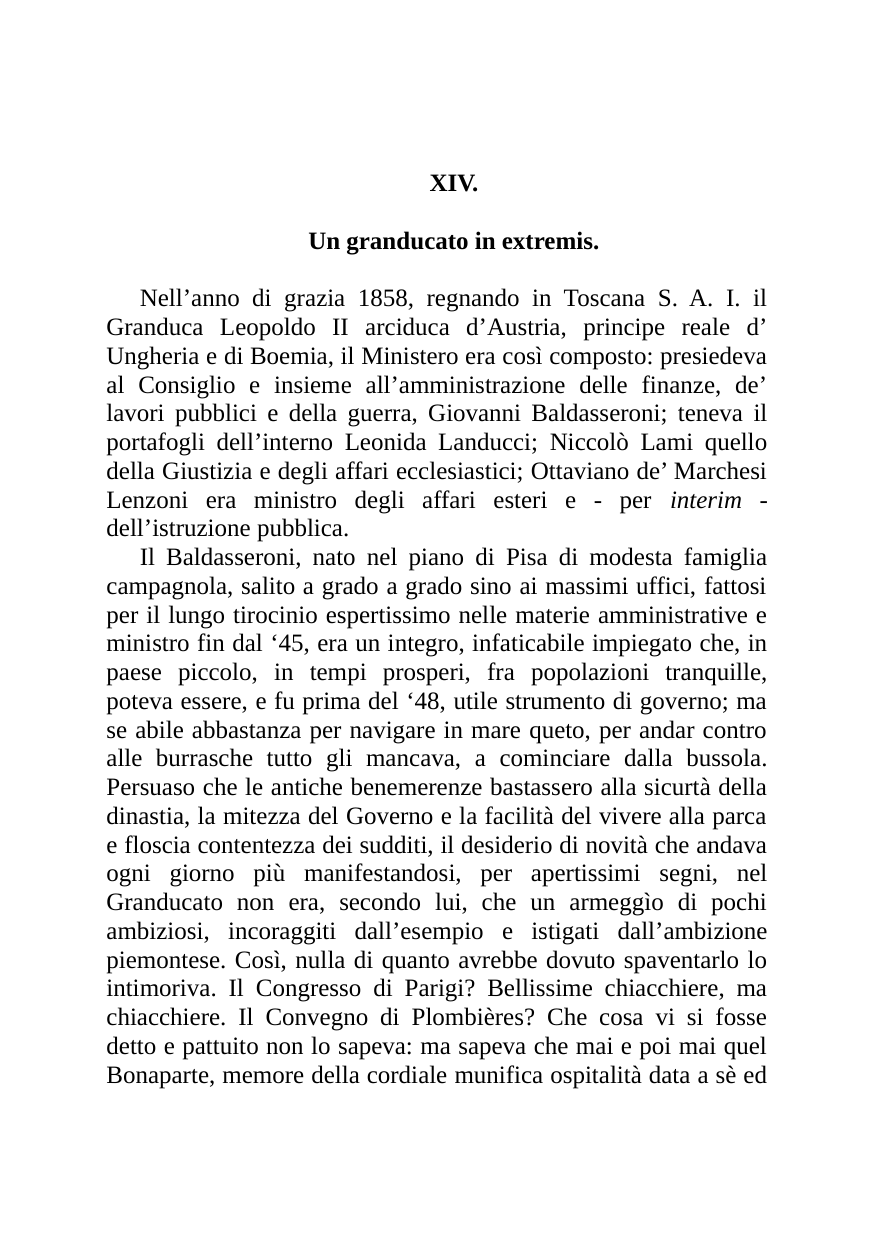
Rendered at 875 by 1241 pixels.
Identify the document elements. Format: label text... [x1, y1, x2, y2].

text Nell’anno di grazia 1858, regnando in Toscana S. A. I. il Granduca Leopoldo II arciduca d’Austria, principe reale d’ Ungheria e di Boemia, il Ministero era così composto: presiedeva al Consiglio e insieme all’amministrazione delle finanze, de’ lavori pubblici e della guerra, Giovanni Baldasseroni; teneva il portafogli dell’interno Leonida Landucci; Niccolò Lami quello della Giustizia e degli affari ecclesiastici; Ottaviano de’ Marchesi Lenzoni era ministro degli affari esteri e - per interim - dell’istruzione pubblica. [106, 283, 768, 542]
text Il Baldasseroni, nato nel piano di Pisa di modesta famiglia campagnola, salito a grado a grado sino ai massimi uffici, fattosi per il lungo tirocinio espertissimo nelle materie amministrative e ministro fin dal ‘45, era un integro, infaticabile impiegato che, in paese piccolo, in tempi prosperi, fra popolazioni tranquille, poteva essere, e fu prima del ‘48, utile strumento di governo; ma se abile abbastanza per navigare in mare queto, per andar contro alle burrasche tutto gli mancava, a cominciare dalla bussola. Persuaso che le antiche benemerenze bastassero alla sicurtà della dinastia, la mitezza del Governo e la facilità del vivere alla parca e floscia contentezza dei sudditi, il desiderio di novità che andava ogni giorno più manifestandosi, per apertissimi segni, nel Granducato non era, secondo lui, che un armeggìo di pochi ambiziosi, incoraggiti dall’esempio e istigati dall’ambizione piemontese. Così, nulla di quanto avrebbe dovuto spaventarlo lo intimoriva. Il Congresso di Parigi? Bellissime chiacchiere, ma chiacchiere. Il Convegno di Plombières? Che cosa vi si fosse detto e pattuito non lo sapeva: ma sapeva che mai e poi mai quel Bonaparte, memore della cordiale munifica ospitalità data a sè ed [106, 542, 768, 1088]
text XIV. [106, 168, 768, 197]
text Un granducato in extremis. [106, 226, 768, 255]
